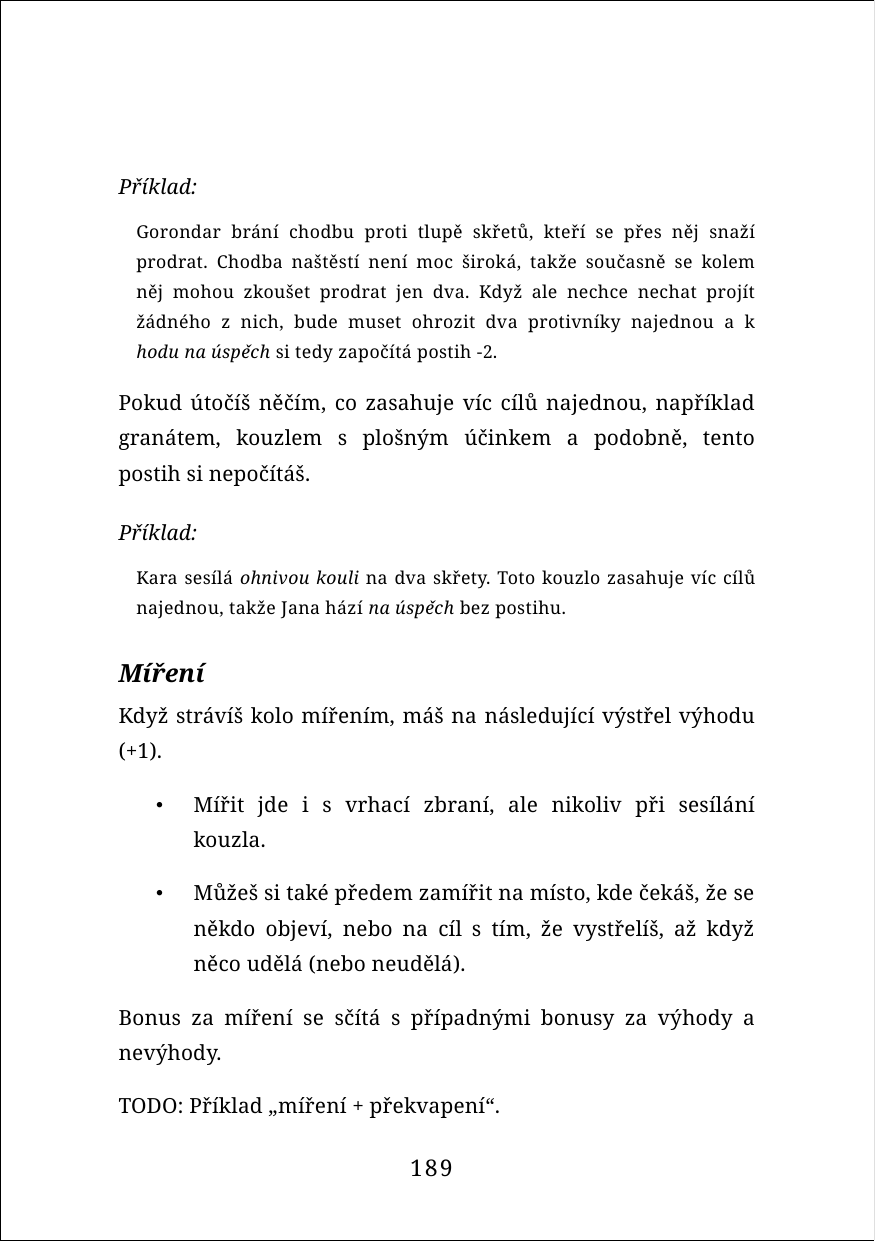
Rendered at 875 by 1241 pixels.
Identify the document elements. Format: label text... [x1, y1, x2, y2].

text Bonus za míření se sčítá s případnými bonusy za výhody a nevýhody. [118, 1003, 756, 1067]
text Pokud útočíš něčím, co zasahuje víc cílů najednou, například granátem, kouzlem s plošným účinkem a podobně, tento postih si nepočítáš. [118, 388, 756, 487]
list Můžeš si také předem zamířit na místo, kde čekáš, že se někdo objeví, nebo na cíl s tím, že vystřelíš, až když něco udělá (nebo neudělá). [156, 878, 756, 978]
text TODO: Příklad „míření + překvapení“. [118, 1092, 756, 1120]
text Příklad: [118, 172, 756, 200]
text Když strávíš kolo mířením, máš na následující výstřel výhodu (+1). [118, 701, 756, 765]
subtitle Míření [118, 655, 756, 689]
list Mířit jde i s vrhací zbraní, ale nikoliv při sesílání kouzla. [156, 790, 756, 854]
text Kara sesílá ohnivou kouli na dva skřety. Toto kouzlo zasahuje víc cílů najednou, takže Jana hází na úspěch bez postihu. [136, 565, 756, 620]
text Gorondar brání chodbu proti tlupě skřetů, kteří se přes něj snaží prodrat. Chodba naštěstí není moc široká, takže současně se kolem něj mohou zkoušet prodrat jen dva. Když ale nechce nechat projít žádného z nich, bude muset ohrozit dva protivníky najednou a k hodu na úspěch si tedy započítá postih -2. [136, 219, 756, 364]
text Příklad: [118, 518, 756, 546]
